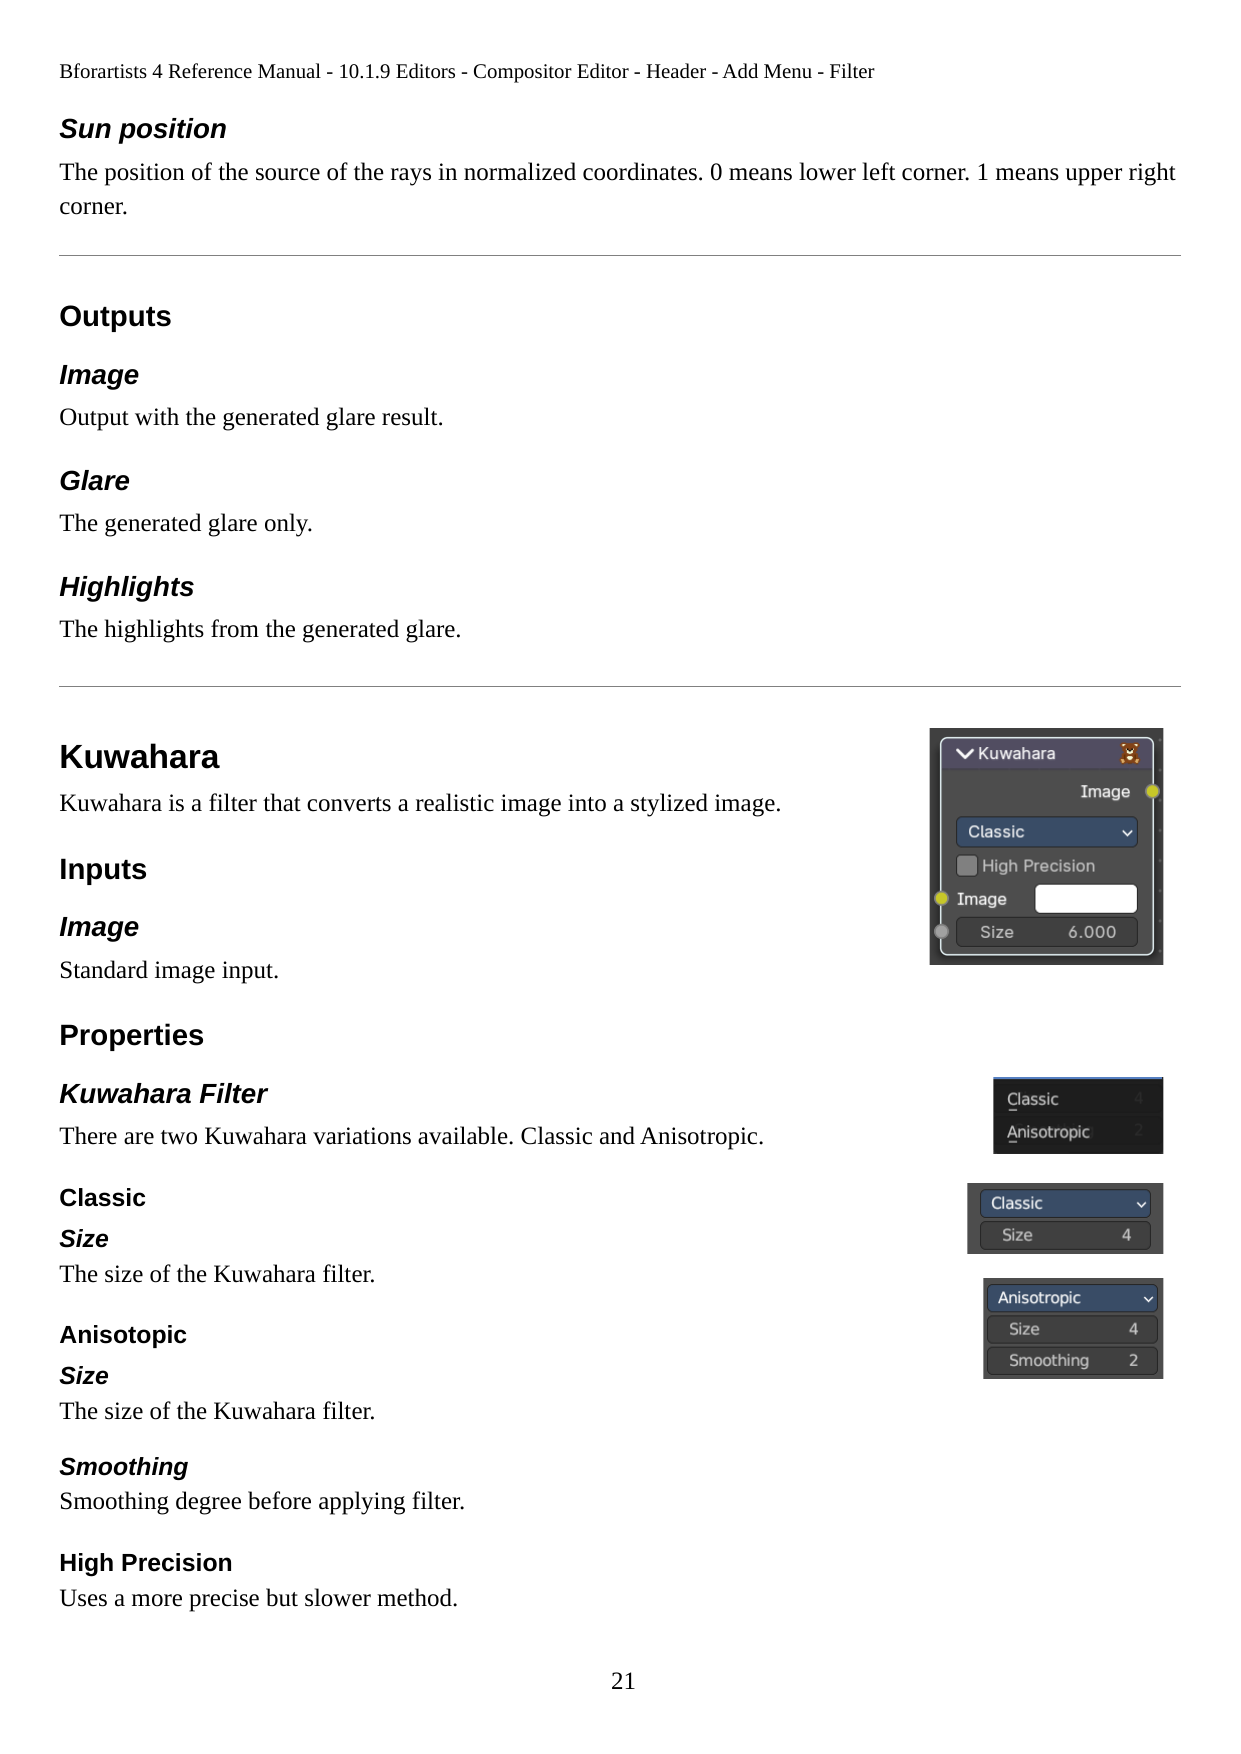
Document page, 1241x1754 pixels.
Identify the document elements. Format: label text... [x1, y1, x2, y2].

subtitle Sun position [59, 113, 1181, 144]
subtitle High Precision [59, 1548, 1181, 1576]
subtitle Classic [59, 1183, 967, 1212]
text The generated glare only. [59, 508, 1181, 537]
text The highlights from the generated glare. [59, 614, 1181, 643]
subtitle Kuwahara [59, 737, 929, 775]
text Output with the generated glare result. [59, 402, 1181, 431]
picture [983, 1278, 1164, 1379]
subtitle Image [59, 910, 929, 942]
picture [929, 728, 1164, 965]
subtitle [1164, 910, 1181, 942]
subtitle Anisotopic [59, 1320, 983, 1349]
subtitle Outputs [59, 299, 1181, 333]
subtitle [1164, 852, 1181, 885]
subtitle Image [59, 358, 1181, 390]
picture [967, 1183, 1164, 1254]
subtitle [1164, 1077, 1181, 1109]
subtitle [1164, 1320, 1181, 1349]
text Uses a more precise but slower method. [59, 1583, 1181, 1611]
subtitle Size [59, 1361, 1181, 1390]
subtitle Kuwahara Filter [59, 1077, 993, 1109]
text Smoothing degree before applying filter. [59, 1486, 1181, 1515]
subtitle [1164, 1183, 1181, 1212]
text Kuwahara is a filter that converts a realistic image into a stylized image. [59, 788, 929, 817]
text The position of the source of the rays in normalized coordinates. 0 means lower left corner. 1 means upper right corner. [59, 157, 1181, 220]
subtitle Glare [59, 464, 1181, 496]
subtitle Properties [59, 1018, 1181, 1052]
subtitle [1164, 1224, 1181, 1253]
subtitle Highlights [59, 570, 1181, 602]
text Standard image input. [59, 955, 1181, 983]
text The size of the Kuwahara filter. [59, 1259, 1181, 1288]
subtitle [1164, 737, 1181, 775]
subtitle Inputs [59, 852, 929, 885]
text There are two Kuwahara variations available. Classic and Anisotropic. [59, 1121, 993, 1150]
subtitle Smoothing [59, 1452, 1181, 1480]
picture [993, 1077, 1164, 1154]
subtitle Size [59, 1224, 967, 1253]
text The size of the Kuwahara filter. [59, 1396, 1181, 1425]
